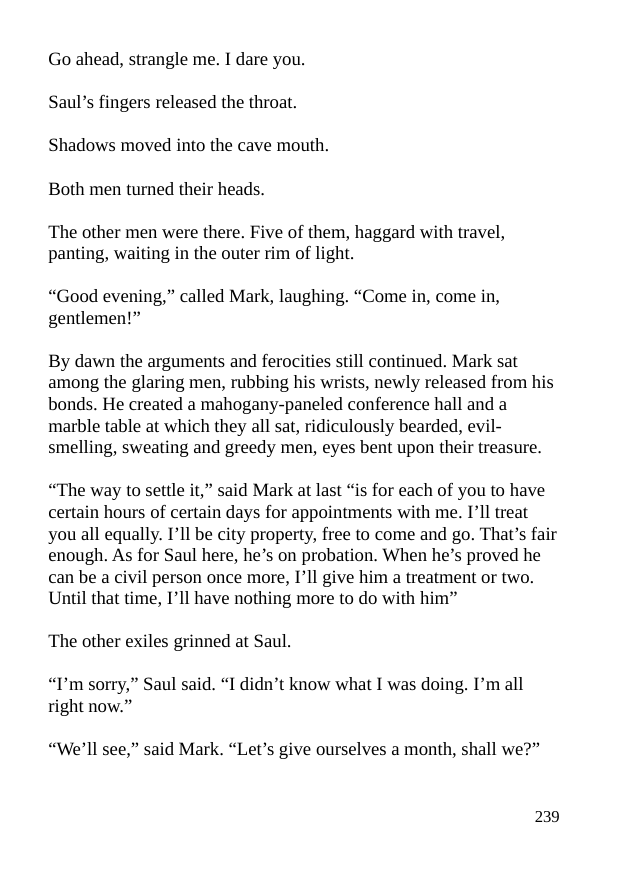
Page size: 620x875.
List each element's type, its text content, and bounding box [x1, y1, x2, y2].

text Go ahead, strangle me. I dare you. Saul’s fingers released the throat. Shadows moved into the cave mouth. Both men turned their heads. The other men were there. Five of them, haggard with travel, panting, waiting in the outer rim of light. “Good evening,” called Mark, laughing. “Come in, come in, gentlemen!” By dawn the arguments and ferocities still continued. Mark sat among the glaring men, rubbing his wrists, newly released from his bonds. He created a mahogany-paneled conference hall and a marble table at which they all sat, ridiculously bearded, evil- smelling, sweating and greedy men, eyes bent upon their treasure. “The way to settle it,” said Mark at last “is for each of you to have certain hours of certain days for appointments with me. I’ll treat you all equally. I’ll be city property, free to come and go. That’s fair enough. As for Saul here, he’s on probation. When he’s proved he can be a civil person once more, I’ll give him a treatment or two. Until that time, I’ll have nothing more to do with him” The other exiles grinned at Saul. “I’m sorry,” Saul said. “I didn’t know what I was doing. I’m all right now.” “We’ll see,” said Mark. “Let’s give ourselves a month, shall we?” [48, 48, 559, 781]
